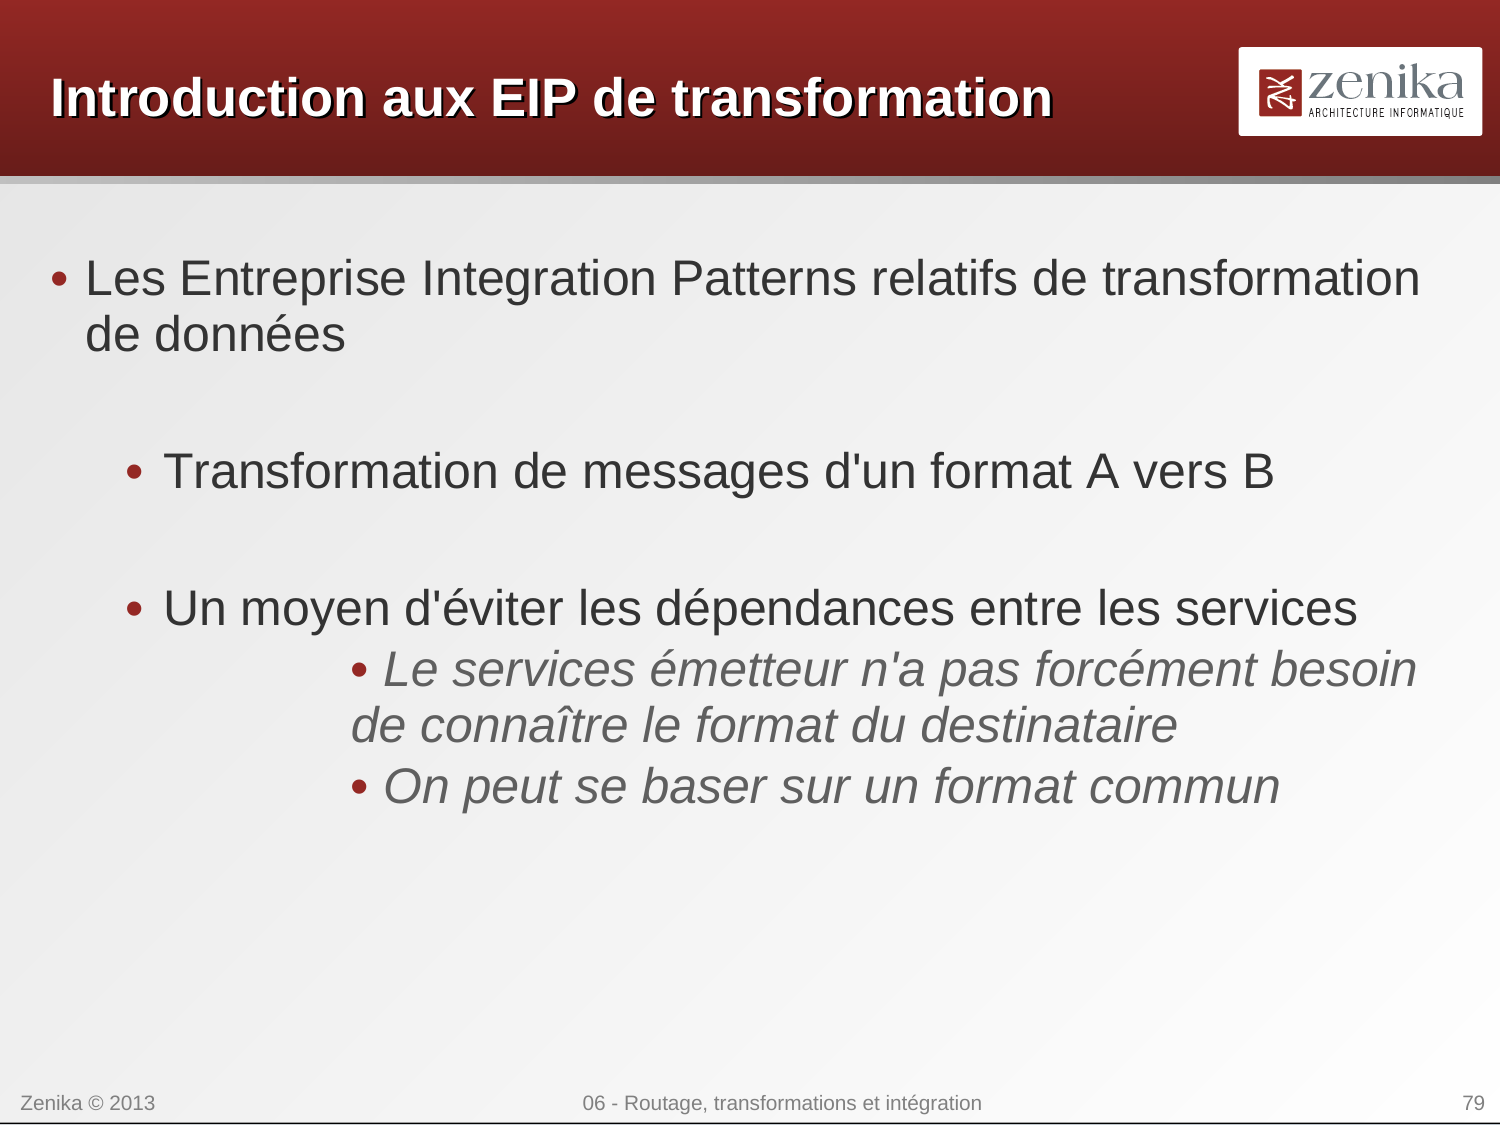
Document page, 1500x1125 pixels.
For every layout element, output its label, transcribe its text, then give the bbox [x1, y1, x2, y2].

picture [1257, 58, 1464, 125]
list Les Entreprise Integration Patterns relatifs de transformation de données Transformation de messages d'un format A vers B Un moyen d'éviter les dépendances entre les services Le services émetteur n'a pas forcément besoin de connaître le format du destinataire On peut se baser sur un format commun [50, 250, 1477, 1064]
title Introduction aux EIP de transformation [50, 22, 1206, 172]
